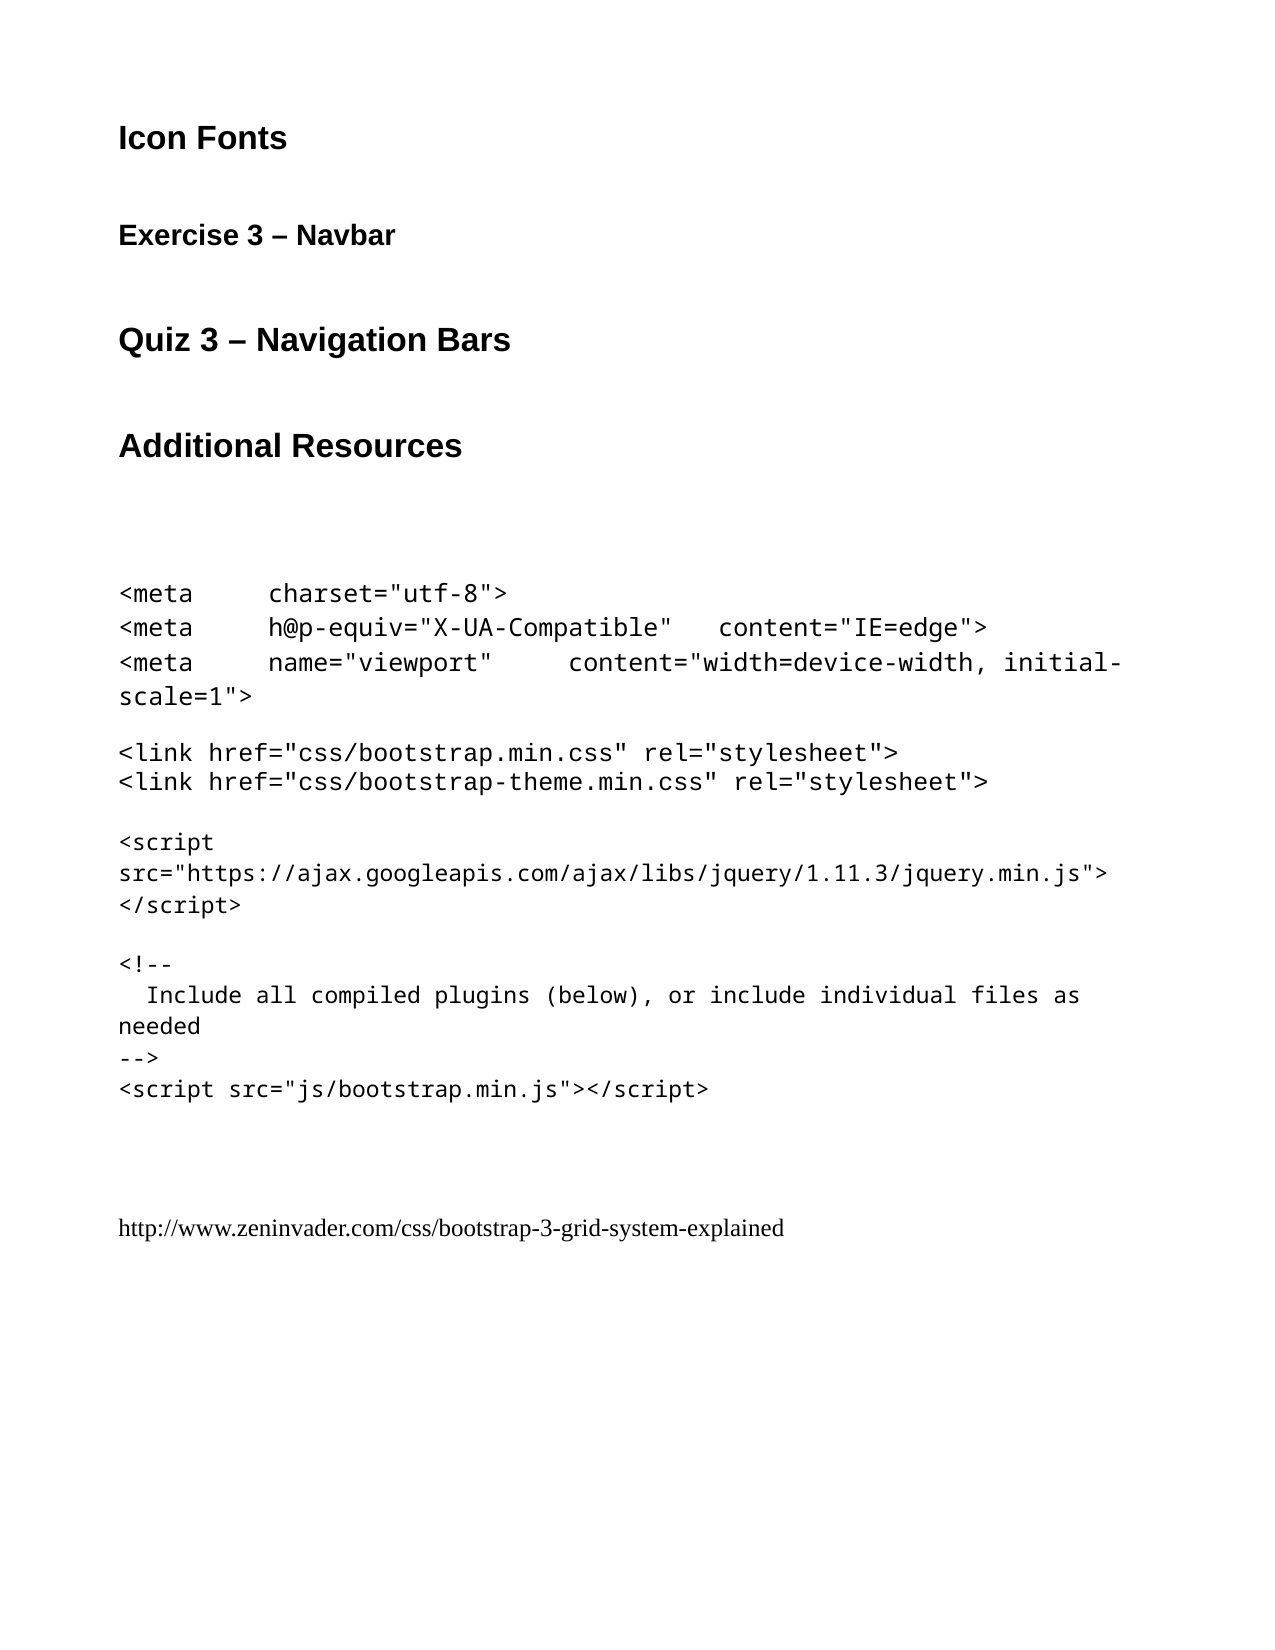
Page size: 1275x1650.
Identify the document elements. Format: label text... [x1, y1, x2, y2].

text <meta charset="utf-8"> [118, 576, 1157, 610]
subtitle Icon Fonts [118, 118, 1157, 157]
subtitle Additional Resources [118, 426, 1157, 465]
subtitle Exercise 3 – Navbar [118, 218, 1157, 252]
text <link href="css/bootstrap-theme.min.css" rel="stylesheet"> [118, 769, 1157, 798]
text Include all compiled plugins (below), or include individual files as needed [118, 979, 1157, 1042]
text <meta h@p-equiv="X-UA-Compatible" content="IE=edge"> [118, 610, 1157, 644]
text --> [118, 1042, 1157, 1073]
subtitle Quiz 3 – Navigation Bars [118, 320, 1157, 358]
text <script src="https://ajax.googleapis.com/ajax/libs/jquery/1.11.3/jquery.min.js"> [118, 826, 1157, 888]
text <link href="css/bootstrap.min.css" rel="stylesheet"> [118, 741, 1157, 769]
text <meta name="viewport" content="width=device-width, initial-scale=1"> [118, 644, 1157, 713]
text <script src="js/bootstrap.min.js"></script> [118, 1073, 1157, 1104]
text </script> [118, 888, 1157, 920]
text http://www.zeninvader.com/css/bootstrap-3-grid-system-explained [118, 1213, 1157, 1241]
text <!-- [118, 948, 1157, 979]
